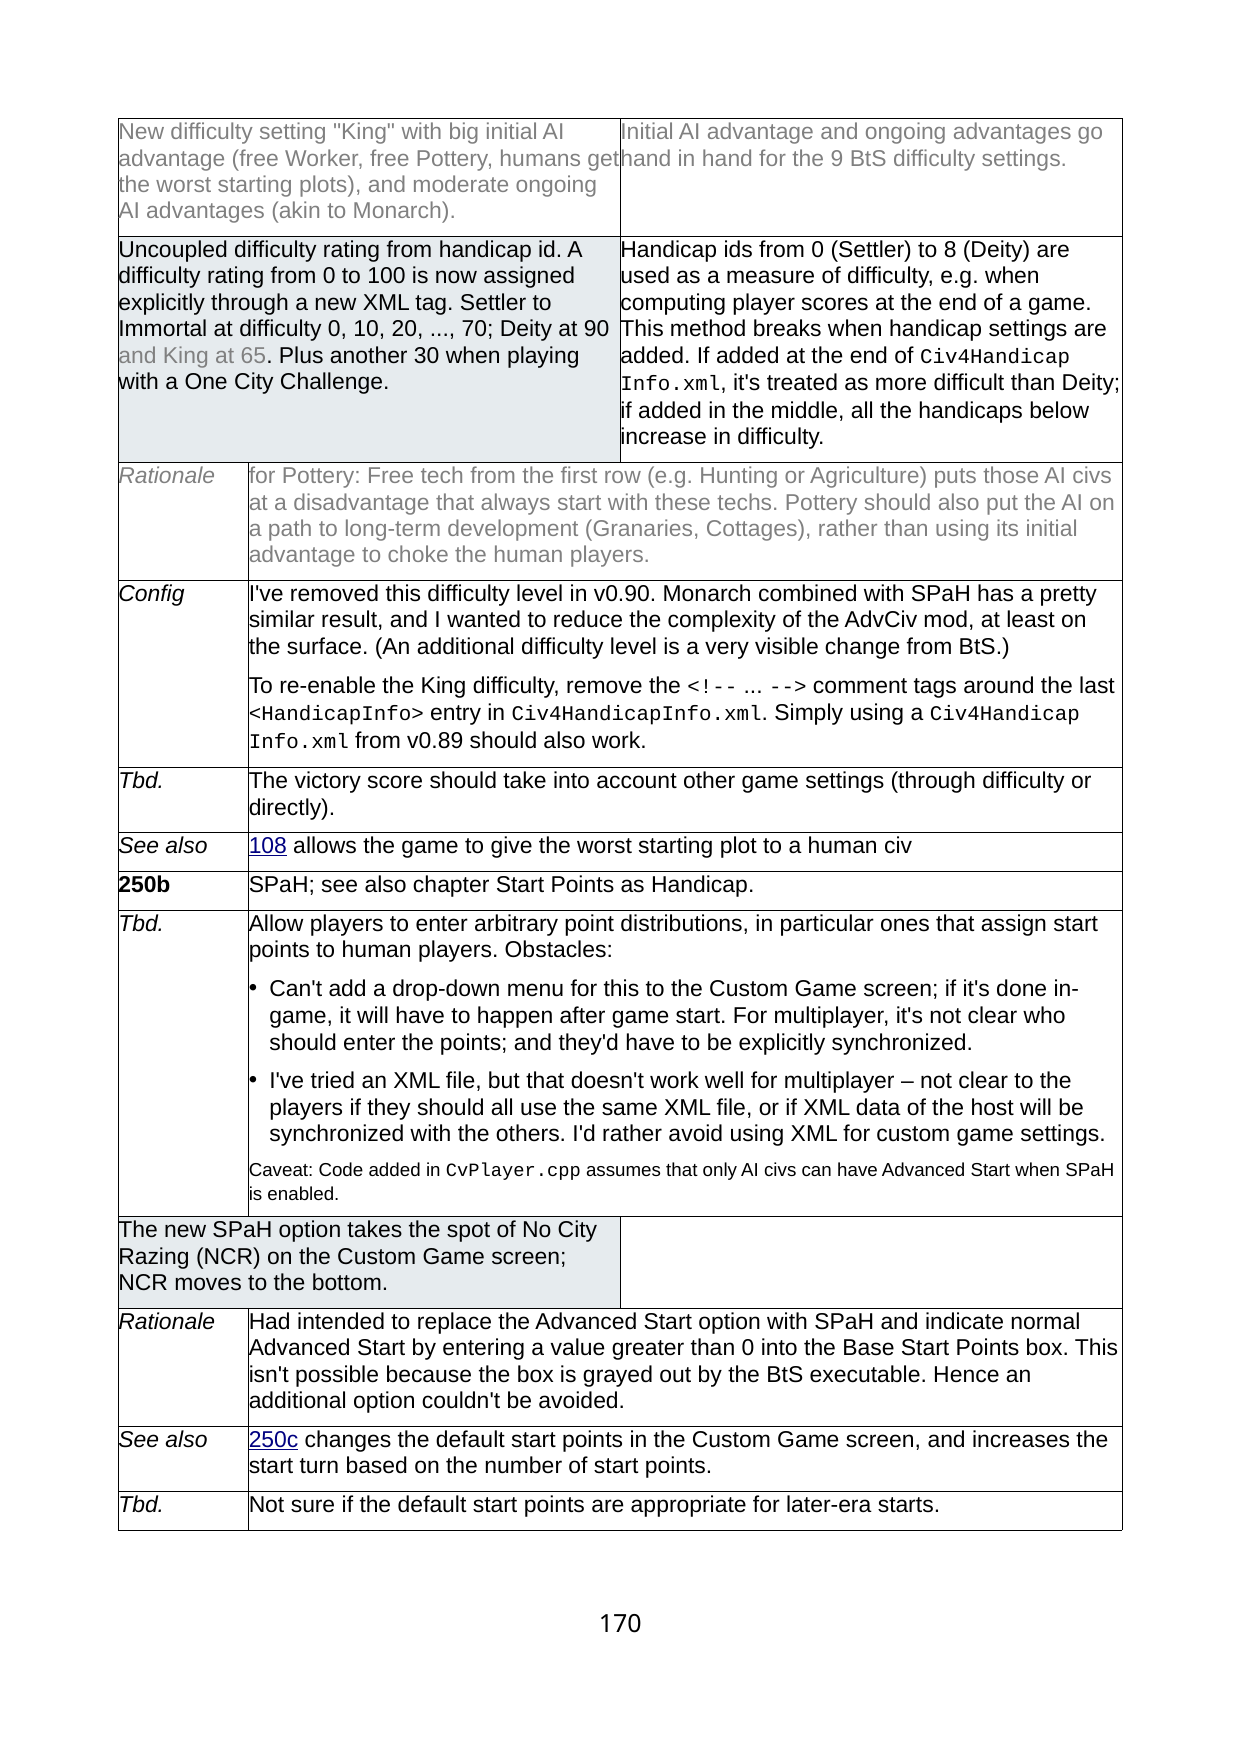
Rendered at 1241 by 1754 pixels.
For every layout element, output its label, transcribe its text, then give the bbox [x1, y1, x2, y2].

table_cell Tbd. [119, 768, 248, 832]
table_cell Handicap ids from 0 (Settler) to 8 (Deity) are used as a measure of difficulty, e.g. when computing player scores at the end of a game. This method breaks when handicap settings are added. If added at the end of Civ4Handicap Info.xml, it's treated as more difficult than Deity; if added in the middle, all the handicaps below increase in difficulty. [621, 237, 1122, 462]
table_cell Rationale [119, 1309, 248, 1426]
table_cell SPaH; see also chapter Start Points as Handicap. [249, 872, 1122, 910]
table_cell Not sure if the default start points are appropriate for later-era starts. [249, 1492, 1122, 1530]
table_cell 108 allows the game to give the worst starting plot to a human civ [249, 833, 1122, 871]
table_cell See also [119, 833, 248, 871]
table_cell I've removed this difficulty level in v0.90. Monarch combined with SPaH has a pretty similar result, and I wanted to reduce the complexity of the AdvCiv mod, at least on the surface. (An additional difficulty level is a very visible change from BtS.) To re-enable the King difficulty, remove the <!-- ... --> comment tags around the last <HandicapInfo> entry in Civ4HandicapInfo.xml. Simply using a Civ4Handicap Info.xml from v0.89 should also work. [249, 581, 1122, 767]
table_cell See also [119, 1427, 248, 1491]
table_cell [621, 1217, 1122, 1308]
table_cell 250b [119, 872, 248, 910]
table_cell New difficulty setting "King" with big initial AI advantage (free Worker, free Pottery, humans get the worst starting plots), and moderate ongoing AI advantages (akin to Monarch). [119, 119, 620, 236]
table_cell for Pottery: Free tech from the first row (e.g. Hunting or Agriculture) puts those AI civs at a disadvantage that always start with these techs. Pottery should also put the AI on a path to long-term development (Granaries, Cottages), rather than using its initial advantage to choke the human players. [249, 463, 1122, 580]
table_cell The new SPaH option takes the spot of No City Razing (NCR) on the Custom Game screen; NCR moves to the bottom. [119, 1217, 620, 1308]
table_cell Rationale [119, 463, 248, 580]
table_cell 250c changes the default start points in the Custom Game screen, and increases the start turn based on the number of start points. [249, 1427, 1122, 1491]
table_cell The victory score should take into account other game settings (through difficulty or directly). [249, 768, 1122, 832]
table_cell Allow players to enter arbitrary point distributions, in particular ones that assign start points to human players. Obstacles: Can't add a drop-down menu for this to the Custom Game screen; if it's done in-game, it will have to happen after game start. For multiplayer, it's not clear who should enter the points; and they'd have to be explicitly synchronized. I've tried an XML file, but that doesn't work well for multiplayer – not clear to the players if they should all use the same XML file, or if XML data of the host will be synchronized with the others. I'd rather avoid using XML for custom game settings. Caveat: Code added in CvPlayer.cpp assumes that only AI civs can have Advanced Start when SPaH is enabled. [249, 911, 1122, 1216]
table_cell Had intended to replace the Advanced Start option with SPaH and indicate normal Advanced Start by entering a value greater than 0 into the Base Start Points box. This isn't possible because the box is grayed out by the BtS executable. Hence an additional option couldn't be avoided. [249, 1309, 1122, 1426]
table_cell Config [119, 581, 248, 767]
table_cell Initial AI advantage and ongoing advantages go hand in hand for the 9 BtS difficulty settings. [621, 119, 1122, 236]
table_cell Tbd. [119, 911, 248, 1216]
table_cell Tbd. [119, 1492, 248, 1530]
table_cell Uncoupled difficulty rating from handicap id. A difficulty rating from 0 to 100 is now assigned explicitly through a new XML tag. Settler to Immortal at difficulty 0, 10, 20, ..., 70; Deity at 90 and King at 65. Plus another 30 when playing with a One City Challenge. [119, 237, 620, 462]
